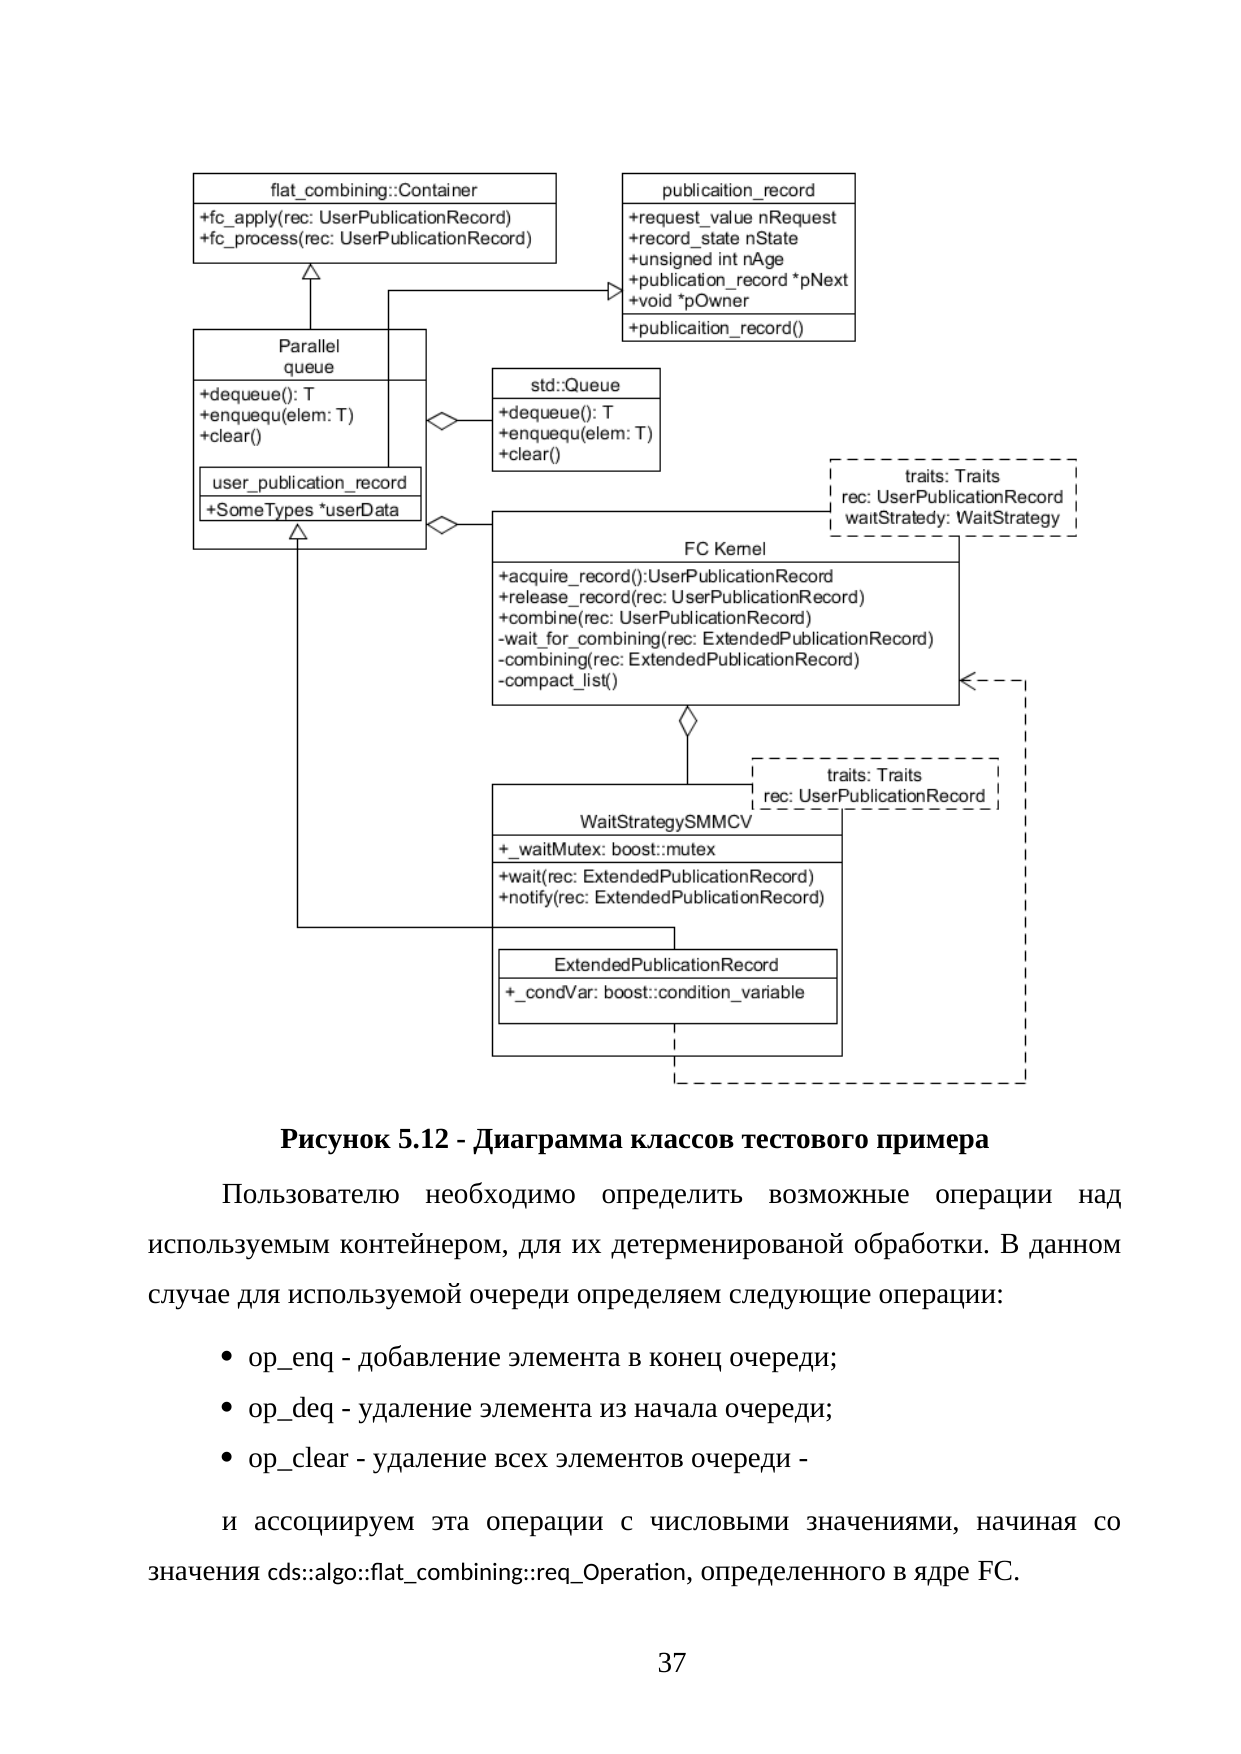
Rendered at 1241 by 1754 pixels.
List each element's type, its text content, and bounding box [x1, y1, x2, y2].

list op_clear - удаление всех элементов очереди - [148, 1440, 1122, 1474]
list op_enq - добавление элемента в конец очереди; [148, 1339, 1122, 1373]
text и ассоциируем эта операции с числовыми значениями, начиная со значения cds::algo::flat_combining::req_Operation, определенного в ядре FC. [148, 1503, 1122, 1587]
list op_deq - удаление элемента из начала очереди; [148, 1390, 1122, 1423]
picture [167, 147, 1103, 1105]
text Рисунок 5.12 - Диаграмма классов тестового примера [148, 1121, 1122, 1155]
text Пользователю необходимо определить возможные операции над используемым контейнером, для их детерменированой обработки. В данном случае для используемой очереди определяем следующие операции: [148, 1176, 1122, 1310]
